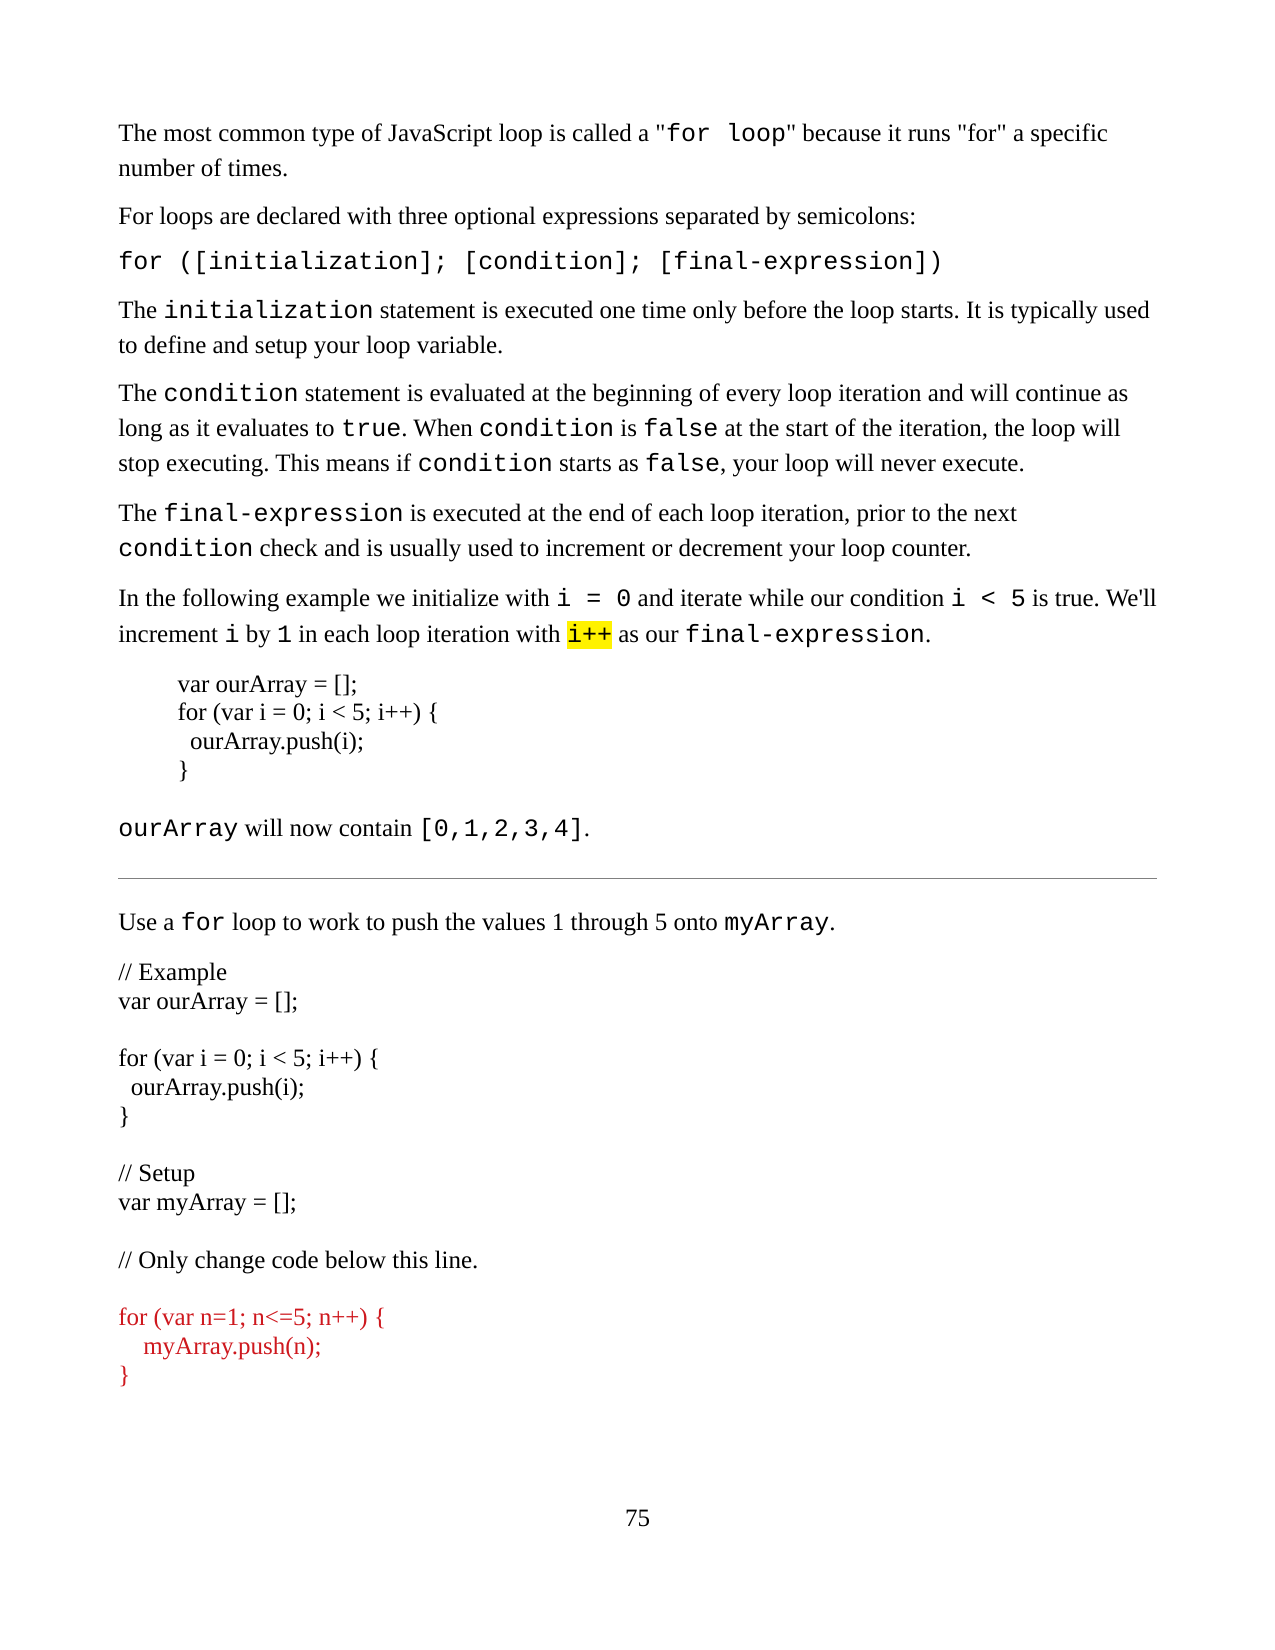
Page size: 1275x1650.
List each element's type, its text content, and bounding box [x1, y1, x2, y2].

text // Only change code below this line. [118, 1245, 1157, 1273]
text The final-expression is executed at the end of each loop iteration, prior to the next condition check and is usually used to increment or decrement your loop counter. [118, 498, 1157, 564]
text for (var n=1; n<=5; n++) { [118, 1302, 1157, 1331]
text var ourArray = []; for (var i = 0; i < 5; i++) { ourArray.push(i); } [177, 669, 1098, 784]
text Use a for loop to work to push the values 1 through 5 onto myArray. [118, 907, 1157, 938]
text var ourArray = []; [118, 986, 1157, 1015]
text var myArray = []; [118, 1187, 1157, 1216]
text for ([initialization]; [condition]; [final-expression]) [118, 248, 1157, 277]
text ourArray.push(i); [118, 1072, 1157, 1101]
text } [118, 1101, 1157, 1130]
text The initialization statement is executed one time only before the loop starts. It is typically used to define and setup your loop variable. [118, 296, 1157, 359]
text } [118, 1360, 1157, 1388]
text The most common type of JavaScript loop is called a "for loop" because it runs "for" a specific number of times. [118, 118, 1157, 182]
text myArray.push(n); [118, 1331, 1157, 1360]
text In the following example we initialize with i = 0 and iterate while our condition i < 5 is true. We'll increment i by 1 in each loop iteration with i++ as our final-expression. [118, 583, 1157, 649]
text for (var i = 0; i < 5; i++) { [118, 1043, 1157, 1072]
text ourArray will now contain [0,1,2,3,4]. [118, 813, 1157, 844]
text For loops are declared with three optional expressions separated by semicolons: [118, 201, 1157, 229]
text // Setup [118, 1158, 1157, 1187]
text The condition statement is evaluated at the beginning of every loop iteration and will continue as long as it evaluates to true. When condition is false at the start of the iteration, the loop will stop executing. This means if condition starts as false, your loop will never execute. [118, 378, 1157, 479]
text // Example [118, 957, 1157, 986]
